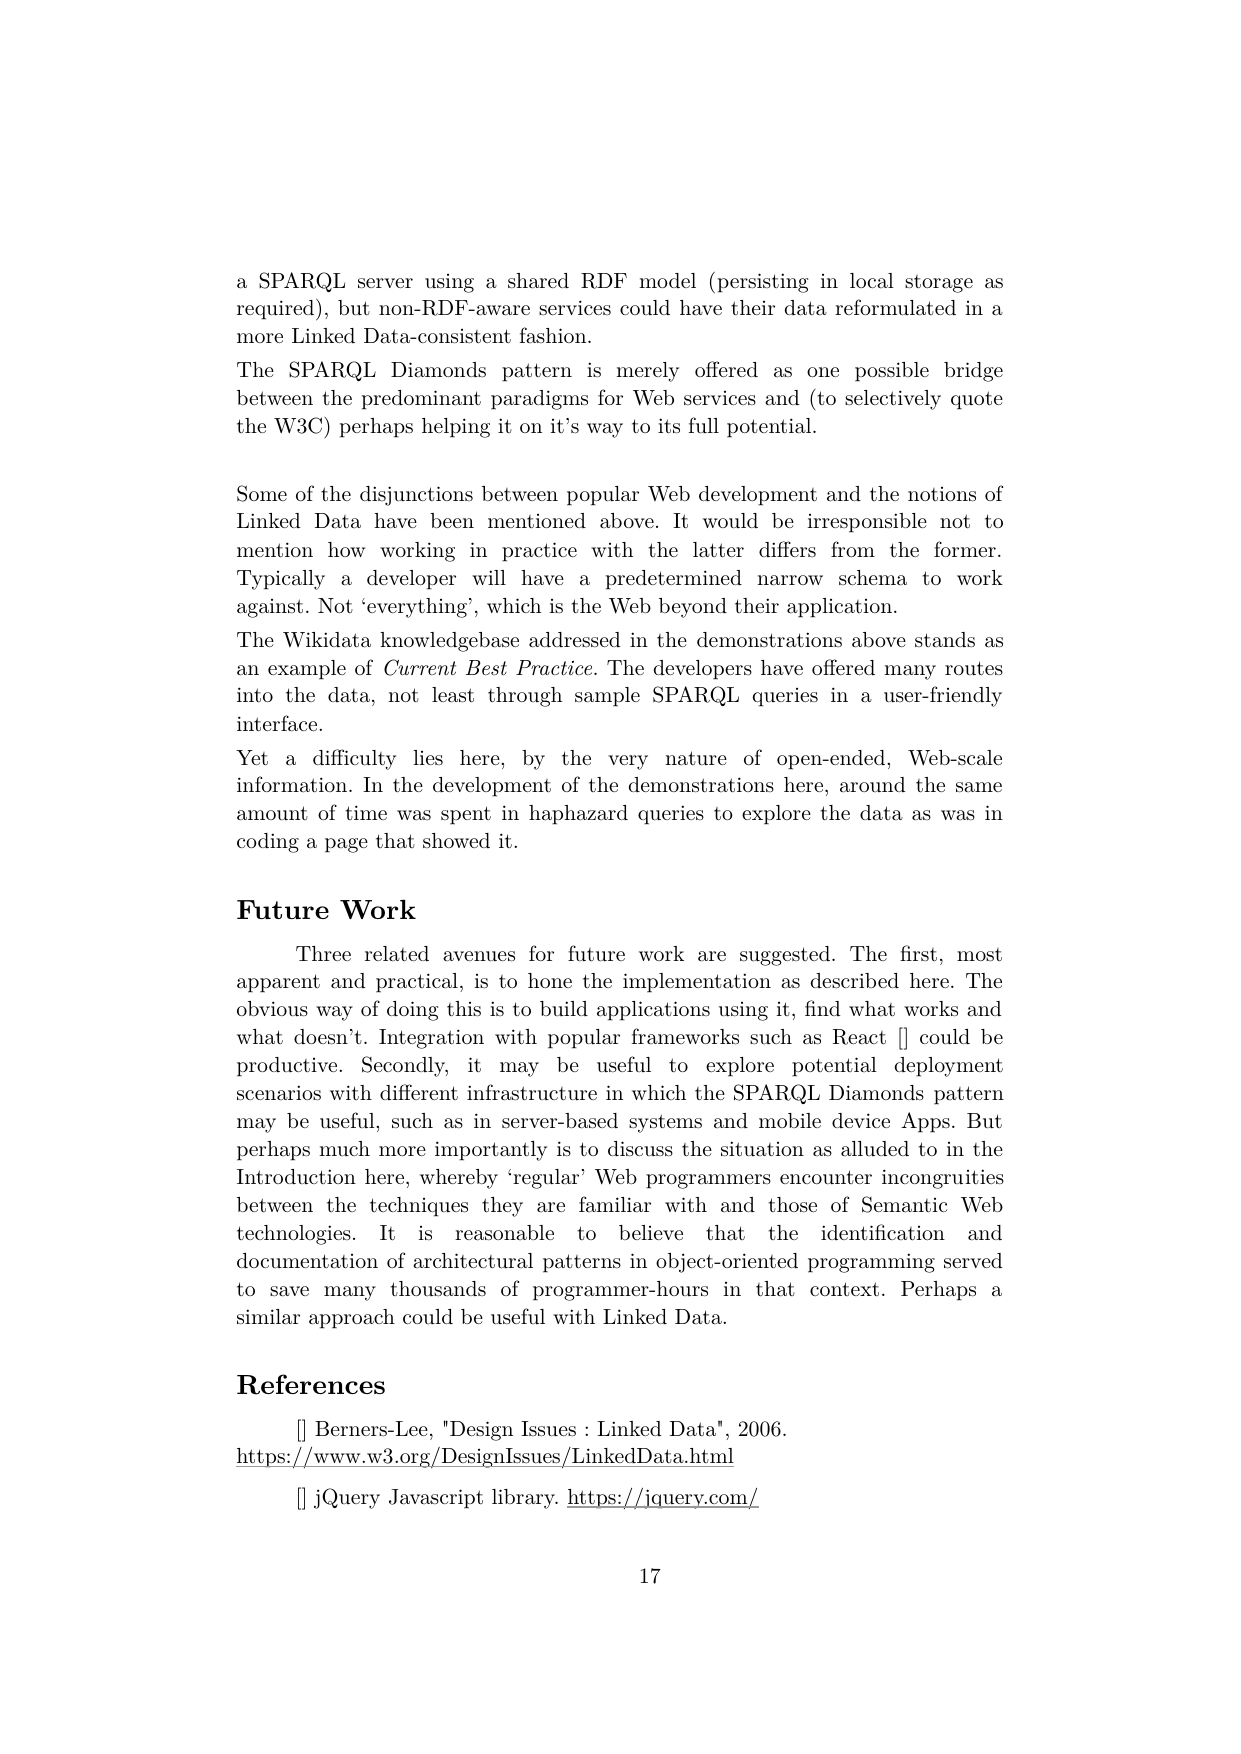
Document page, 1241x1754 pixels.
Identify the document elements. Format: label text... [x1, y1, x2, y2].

text [] Berners-Lee, "Design Issues : Linked Data", 2006. https://www.w3.org/DesignIssues/LinkedData.html [236, 1414, 1004, 1470]
subtitle References [236, 1366, 1004, 1402]
text Three related avenues for future work are suggested. The first, most apparent and practical, is to hone the implementation as described here. The obvious way of doing this is to build applications using it, find what works and what doesn’t. Integration with popular frameworks such as React [] could be productive. Secondly, it may be useful to explore potential deployment scenarios with different infrastructure in which the SPARQL Diamonds pattern may be useful, such as in server-based systems and mobile device Apps. But perhaps much more importantly is to discuss the situation as alluded to in the Introduction here, whereby ‘regular’ Web programmers encounter incongruities between the techniques they are familiar with and those of Semantic Web technologies. It is reasonable to believe that the identification and documentation of architectural patterns in object-oriented programming served to save many thousands of programmer-hours in that context. Perhaps a similar approach could be useful with Linked Data. [236, 939, 1004, 1331]
text [] jQuery Javascript library. https://jquery.com/ [236, 1482, 1004, 1510]
text a SPARQL server using a shared RDF model (persisting in local storage as required), but non-RDF-aware services could have their data reformulated in a more Linked Data-consistent fashion. [236, 266, 1004, 350]
subtitle Future Work [236, 891, 1004, 926]
text Some of the disjunctions between popular Web development and the notions of Linked Data have been mentioned above. It would be irresponsible not to mention how working in practice with the latter differs from the former. Typically a developer will have a predetermined narrow schema to work against. Not ‘everything’, which is the Web beyond their application. [236, 479, 1004, 619]
text The Wikidata knowledgebase addressed in the demonstrations above stands as an example of Current Best Practice. The developers have offered many routes into the data, not least through sample SPARQL queries in a user-friendly interface. [236, 625, 1004, 737]
text Yet a difficulty lies here, by the very nature of open-ended, Web-scale information. In the development of the demonstrations here, around the same amount of time was spent in haphazard queries to explore the data as was in coding a page that showed it. [236, 743, 1004, 855]
text The SPARQL Diamonds pattern is merely offered as one possible bridge between the predominant paradigms for Web services and (to selectively quote the W3C) perhaps helping it on it’s way to its full potential. [236, 356, 1004, 439]
